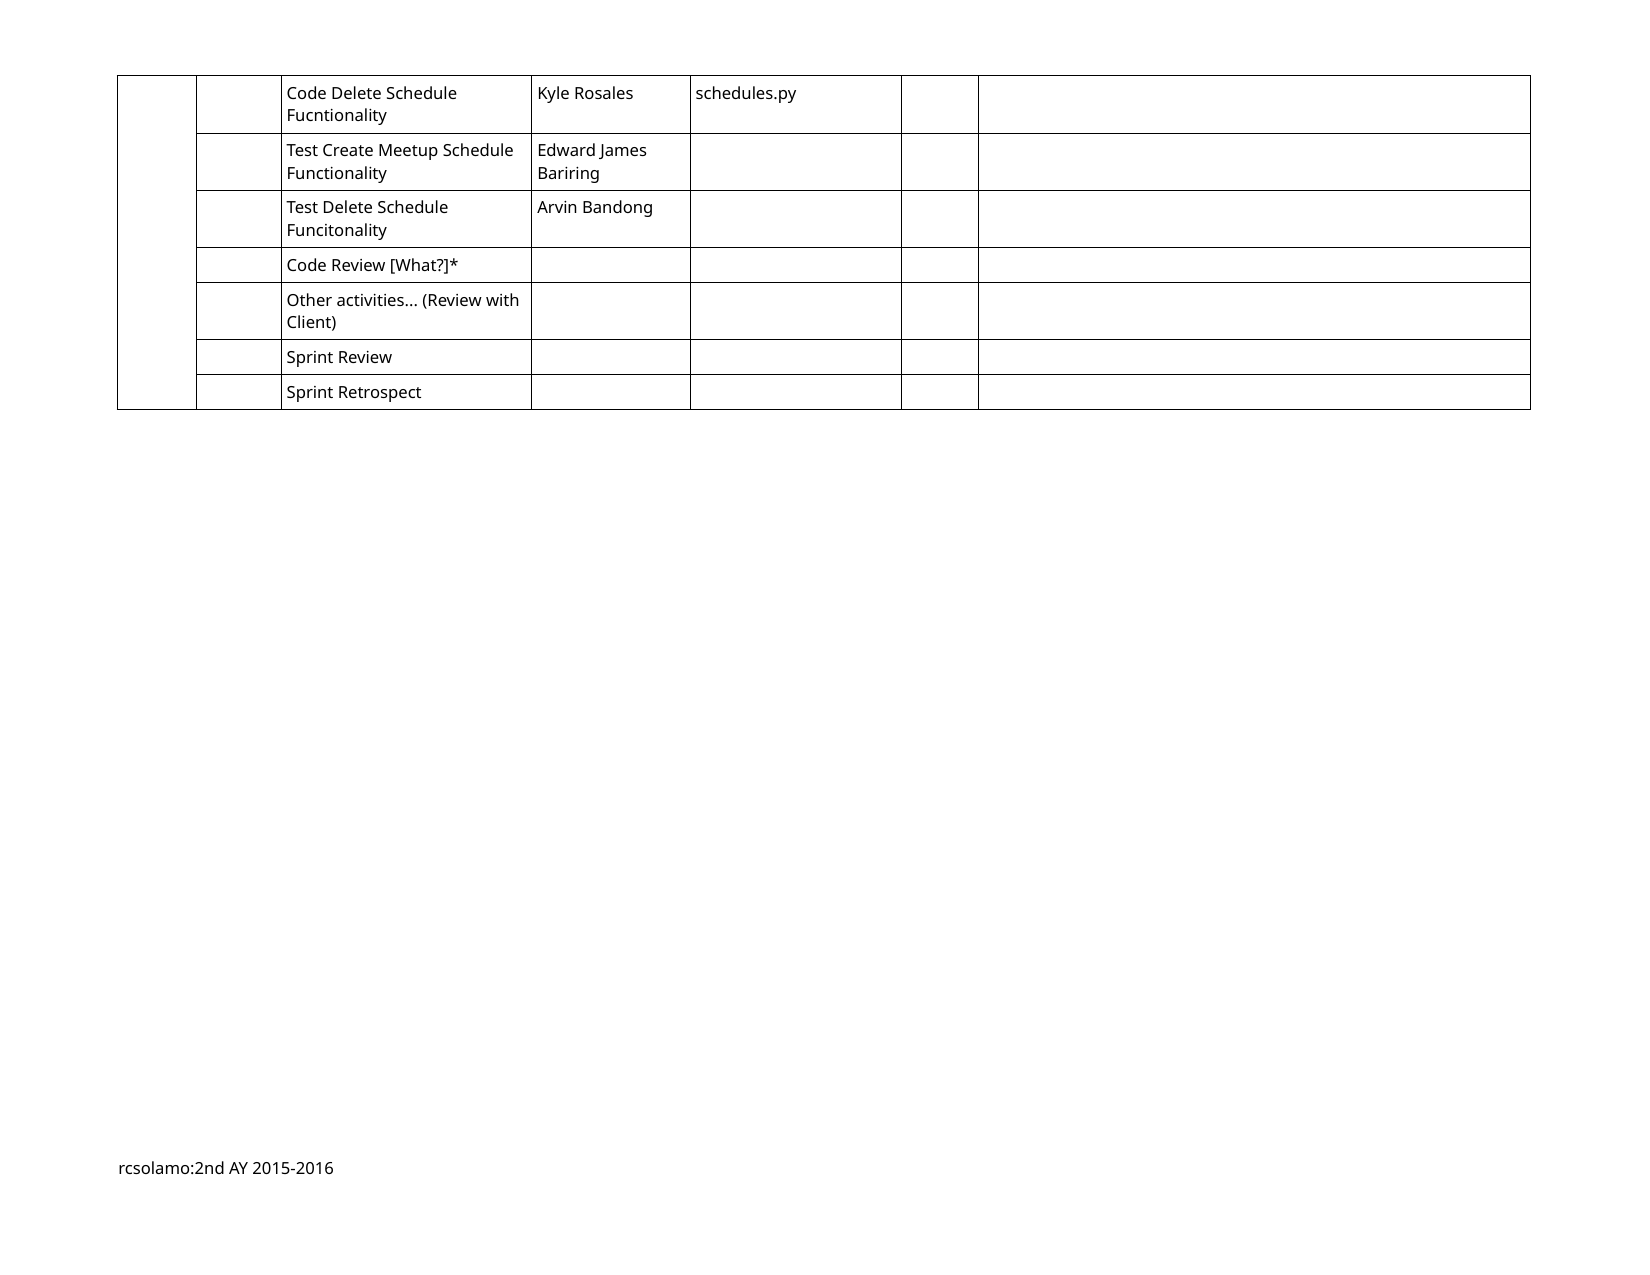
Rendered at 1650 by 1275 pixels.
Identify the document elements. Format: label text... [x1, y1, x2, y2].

table_cell [691, 134, 901, 190]
table_cell Arvin Bandong [532, 191, 690, 247]
table_cell Sprint Retrospect [282, 375, 531, 409]
table_cell [902, 191, 978, 247]
table_cell [197, 248, 281, 282]
table_cell [532, 340, 690, 374]
table_cell [197, 375, 281, 409]
table_cell [691, 191, 901, 247]
table_cell [979, 283, 1530, 339]
table_cell [118, 76, 196, 409]
table_cell [902, 76, 978, 132]
table_cell [691, 375, 901, 409]
table_cell [197, 340, 281, 374]
table_cell schedules.py [691, 76, 901, 132]
table_cell Code Review [What?]* [282, 248, 531, 282]
table_cell [532, 375, 690, 409]
table_cell [979, 375, 1530, 409]
table_cell Test Create Meetup Schedule Functionality [282, 134, 531, 190]
table_cell [979, 248, 1530, 282]
table_cell [691, 340, 901, 374]
table_cell Test Delete Schedule Funcitonality [282, 191, 531, 247]
table_cell [902, 134, 978, 190]
table_cell [979, 340, 1530, 374]
table_cell [197, 76, 281, 132]
table_cell [197, 134, 281, 190]
table_cell [979, 191, 1530, 247]
table_cell Code Delete Schedule Fucntionality [282, 76, 531, 132]
table_cell Other activities... (Review with Client) [282, 283, 531, 339]
table_cell [902, 375, 978, 409]
table_cell [979, 134, 1530, 190]
table_cell Kyle Rosales [532, 76, 690, 132]
table_cell [197, 191, 281, 247]
table_cell [902, 340, 978, 374]
table_cell [902, 248, 978, 282]
table_cell [532, 283, 690, 339]
table_cell [979, 76, 1530, 132]
table_cell Edward James Bariring [532, 134, 690, 190]
table_cell [197, 283, 281, 339]
table_cell [691, 283, 901, 339]
table_cell [532, 248, 690, 282]
table_cell [902, 283, 978, 339]
table_cell Sprint Review [282, 340, 531, 374]
table_cell [691, 248, 901, 282]
